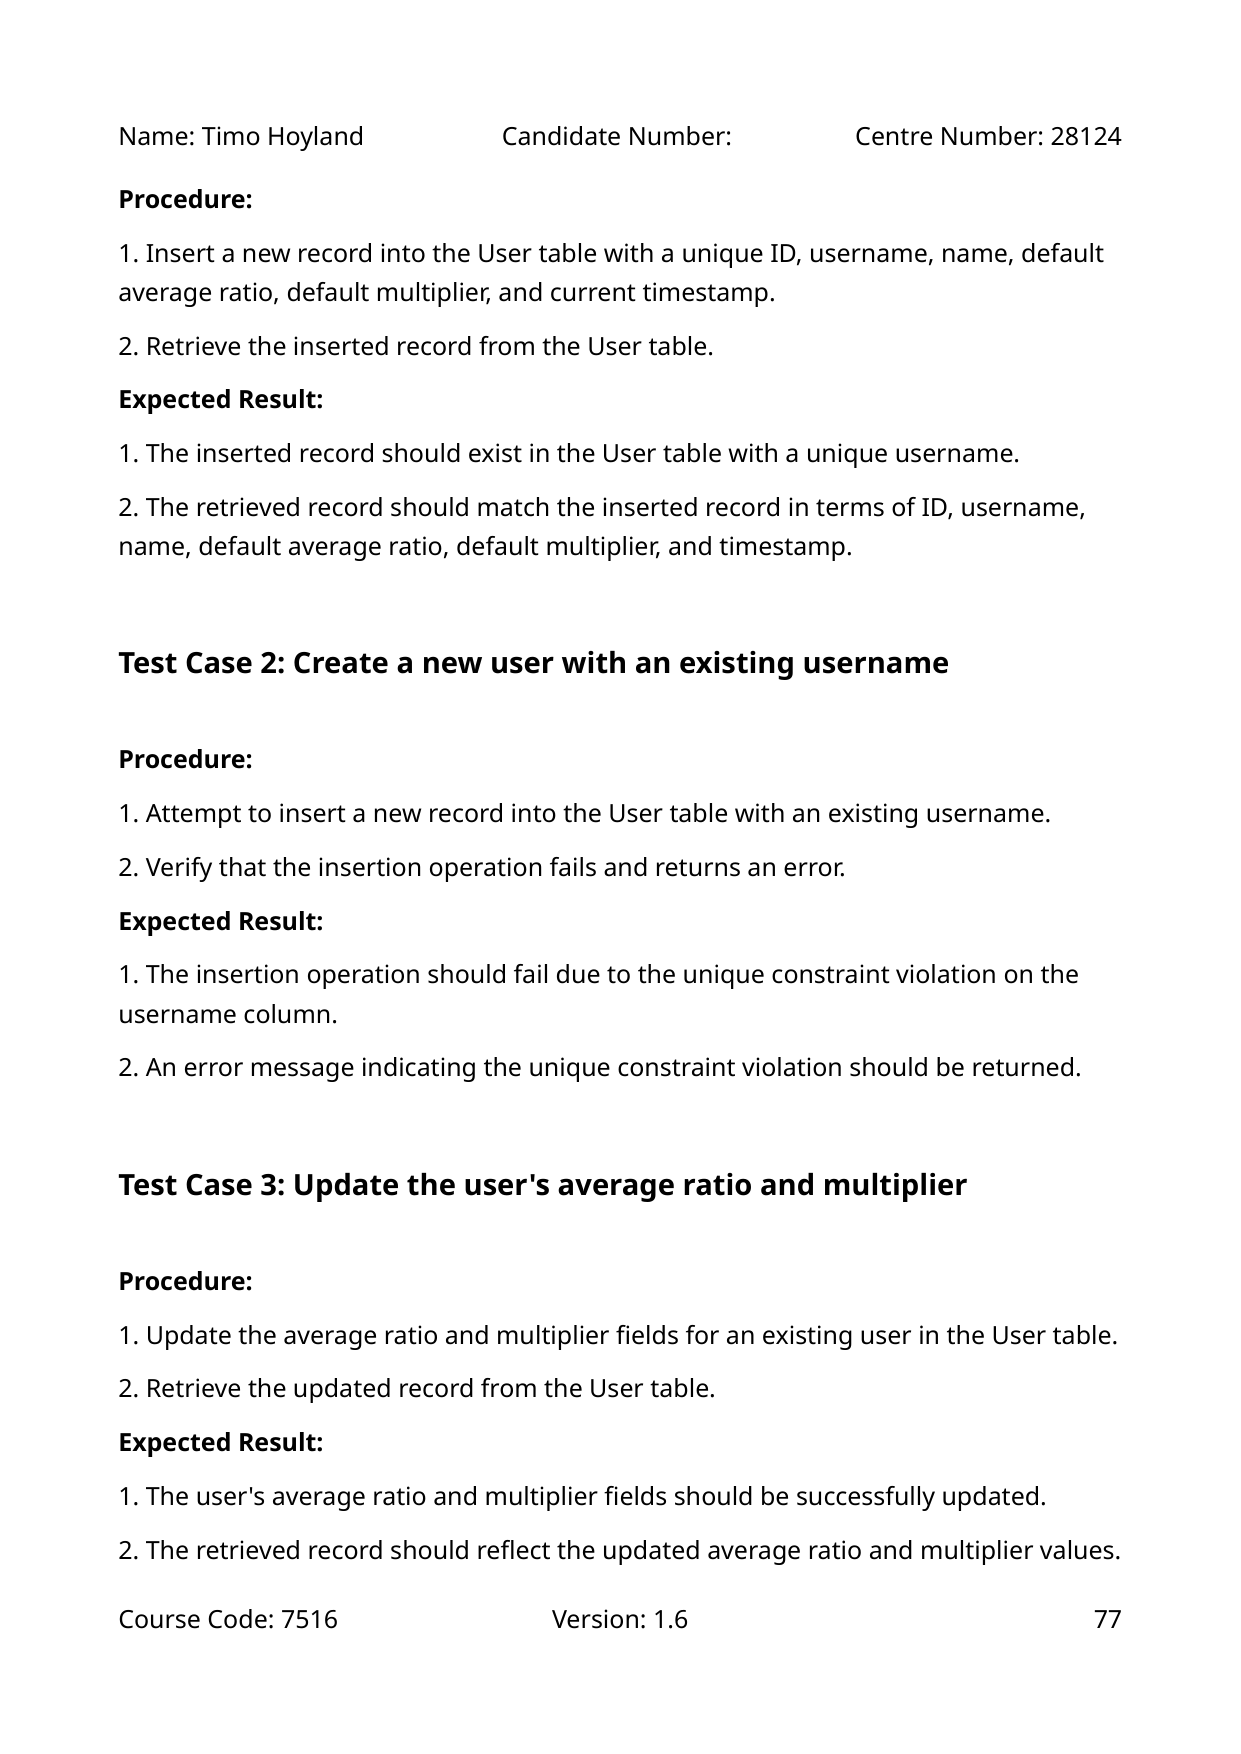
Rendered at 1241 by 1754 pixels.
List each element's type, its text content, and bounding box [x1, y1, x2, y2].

text 1. The inserted record should exist in the User table with a unique username. [118, 436, 1122, 470]
text 1. Update the average ratio and multiplier fields for an existing user in the User table. [118, 1317, 1122, 1351]
text 2. An error message indicating the unique constraint violation should be returned. [118, 1050, 1122, 1084]
text 2. The retrieved record should reflect the updated average ratio and multiplier values. [118, 1532, 1122, 1566]
text 2. The retrieved record should match the inserted record in terms of ID, username, name, default average ratio, default multiplier, and timestamp. [118, 489, 1122, 563]
text 1. Insert a new record into the User table with a unique ID, username, name, default average ratio, default multiplier, and current timestamp. [118, 235, 1122, 309]
text Procedure: [118, 742, 1122, 776]
text 2. Verify that the insertion operation fails and returns an error. [118, 850, 1122, 884]
text 2. Retrieve the inserted record from the User table. [118, 328, 1122, 362]
text 2. Retrieve the updated record from the User table. [118, 1371, 1122, 1405]
text 1. Attempt to insert a new record into the User table with an existing username. [118, 796, 1122, 830]
subtitle Test Case 2: Create a new user with an existing username [118, 642, 1122, 682]
text Expected Result: [118, 1425, 1122, 1459]
subtitle Test Case 3: Update the user's average ratio and multiplier [118, 1164, 1122, 1203]
text Expected Result: [118, 903, 1122, 937]
text Procedure: [118, 182, 1122, 216]
text 1. The user's average ratio and multiplier fields should be successfully updated. [118, 1478, 1122, 1513]
text 1. The insertion operation should fail due to the unique constraint violation on the username column. [118, 957, 1122, 1030]
text Procedure: [118, 1263, 1122, 1298]
text Expected Result: [118, 382, 1122, 416]
